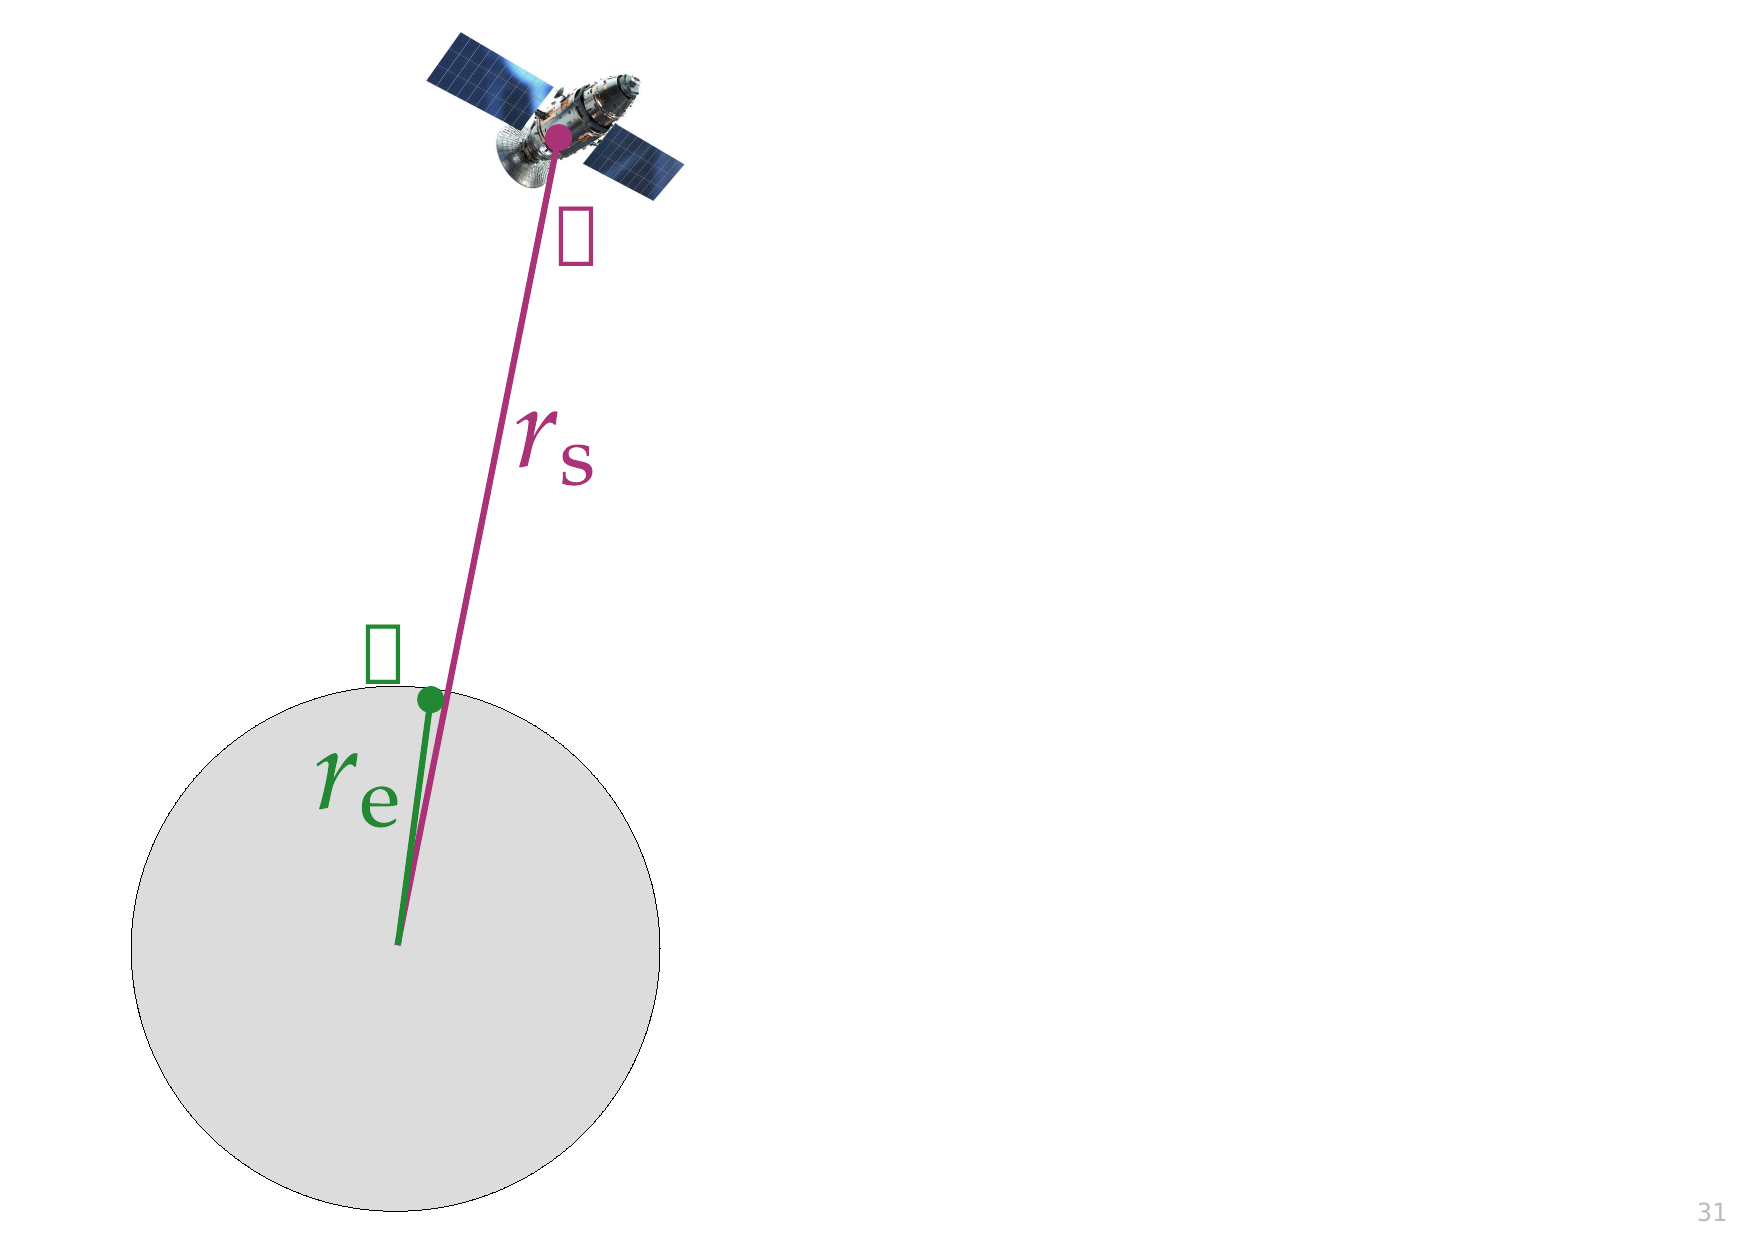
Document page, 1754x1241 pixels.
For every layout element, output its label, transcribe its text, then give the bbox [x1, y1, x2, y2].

text_box [419, 711, 440, 816]
picture [401, 16, 708, 233]
text_box [516, 411, 558, 468]
text_box [562, 444, 593, 486]
text_box  [536, 170, 650, 269]
text_box [131, 687, 661, 1212]
text_box  [343, 588, 457, 687]
